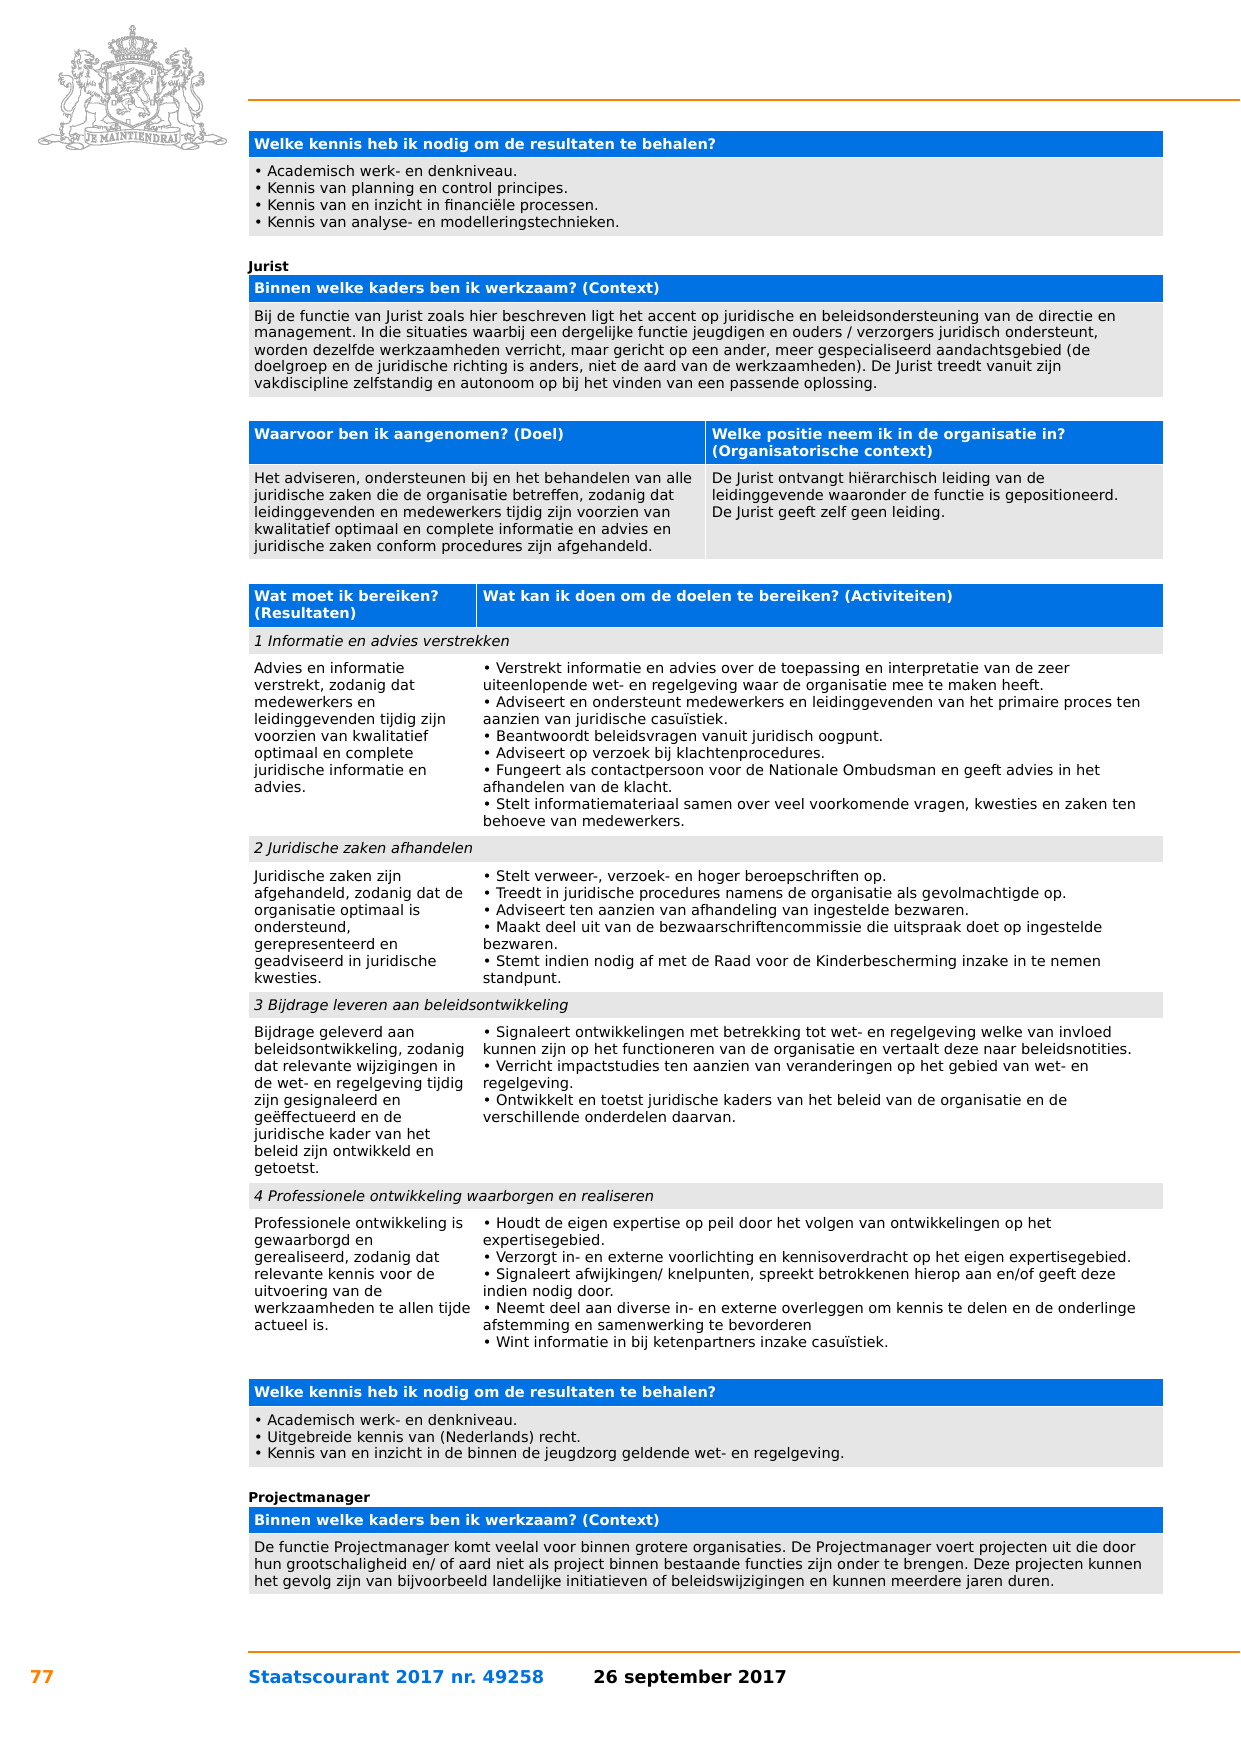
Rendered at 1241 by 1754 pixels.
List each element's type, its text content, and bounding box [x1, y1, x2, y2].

table_header Jurist [248, 259, 1163, 274]
table_cell • Signaleert ontwikkelingen met betrekking tot wet- en regelgeving welke van invloed kunnen zijn op het functioneren van de organisatie en vertaalt deze naar beleidsnotities. • Verricht impactstudies ten aanzien van veranderingen op het gebied van wet- en regelgeving. • Ontwikkelt en toetst juridische kaders van het beleid van de organisatie en de verschillende onderdelen daarvan. [477, 1020, 1163, 1182]
table_cell 4 Professionele ontwikkeling waarborgen en realiseren [249, 1183, 1163, 1209]
table_cell Bij de functie van Jurist zoals hier beschreven ligt het accent op juridische en beleidsondersteuning van de directie en management. In die situaties waarbij een dergelijke functie jeugdigen en ouders / verzorgers juridisch ondersteunt, worden dezelfde werkzaamheden verricht, maar gericht op een ander, meer gespecialiseerd aandachtsgebied (de doelgroep en de juridische richting is anders, niet de aard van de werkzaamheden). De Jurist treedt vanuit zijn vakdiscipline zelfstandig en autonoom op bij het vinden van een passende oplossing. [249, 303, 1163, 397]
table_header Waarvoor ben ik aangenomen? (Doel) [249, 421, 705, 464]
table_header Wat kan ik doen om de doelen te bereiken? (Activiteiten) [477, 584, 1163, 627]
table_cell 2 Juridische zaken afhandelen [249, 836, 1163, 862]
table_cell Binnen welke kaders ben ik werkzaam? (Context) [249, 275, 1163, 302]
table_cell • Academisch werk- en denkniveau. • Uitgebreide kennis van (Nederlands) recht. • Kennis van en inzicht in de binnen de jeugdzorg geldende wet- en regelgeving. [249, 1407, 1163, 1467]
table_header Projectmanager [248, 1490, 1163, 1506]
table_header Welke kennis heb ik nodig om de resultaten te behalen? [249, 131, 1163, 157]
table_cell 1 Informatie en advies verstrekken [249, 628, 1163, 654]
table_cell • Houdt de eigen expertise op peil door het volgen van ontwikkelingen op het expertisegebied. • Verzorgt in- en externe voorlichting en kennisoverdracht op het eigen expertisegebied. • Signaleert afwijkingen/ knelpunten, spreekt betrokkenen hierop aan en/of geeft deze indien nodig door. • Neemt deel aan diverse in- en externe overleggen om kennis te delen en de onderlinge afstemming en samenwerking te bevorderen • Wint informatie in bij ketenpartners inzake casuïstiek. [477, 1210, 1163, 1355]
table_cell Juridische zaken zijn afgehandeld, zodanig dat de organisatie optimaal is ondersteund, gerepresenteerd en geadviseerd in juridische kwesties. [249, 863, 476, 991]
table_cell De Jurist ontvangt hiërarchisch leiding van de leidinggevende waaronder de functie is gepositioneerd. De Jurist geeft zelf geen leiding. [706, 465, 1163, 559]
table_cell De functie Projectmanager komt veelal voor binnen grotere organisaties. De Projectmanager voert projecten uit die door hun grootschaligheid en/ of aard niet als project binnen bestaande functies zijn onder te brengen. Deze projecten kunnen het gevolg zijn van bijvoorbeeld landelijke initiatieven of beleidswijzigingen en kunnen meerdere jaren duren. [249, 1534, 1163, 1594]
table_header Welke kennis heb ik nodig om de resultaten te behalen? [249, 1379, 1163, 1406]
table_cell Professionele ontwikkeling is gewaarborgd en gerealiseerd, zodanig dat relevante kennis voor de uitvoering van de werkzaamheden te allen tijde actueel is. [249, 1210, 476, 1355]
picture [38, 25, 227, 150]
table_cell 3 Bijdrage leveren aan beleidsontwikkeling [249, 992, 1163, 1018]
table_cell • Stelt verweer-, verzoek- en hoger beroepschriften op. • Treedt in juridische procedures namens de organisatie als gevolmachtigde op. • Adviseert ten aanzien van afhandeling van ingestelde bezwaren. • Maakt deel uit van de bezwaarschriftencommissie die uitspraak doet op ingestelde bezwaren. • Stemt indien nodig af met de Raad voor de Kinderbescherming inzake in te nemen standpunt. [477, 863, 1163, 991]
table_cell • Academisch werk- en denkniveau. • Kennis van planning en control principes. • Kennis van en inzicht in financiële processen. • Kennis van analyse- en modelleringstechnieken. [249, 158, 1163, 236]
table_header Wat moet ik bereiken? (Resultaten) [249, 584, 476, 627]
table_cell Bijdrage geleverd aan beleidsontwikkeling, zodanig dat relevante wijzigingen in de wet- en regelgeving tijdig zijn gesignaleerd en geëffectueerd en de juridische kader van het beleid zijn ontwikkeld en getoetst. [249, 1020, 476, 1182]
table_header Welke positie neem ik in de organisatie in? (Organisatorische context) [706, 421, 1163, 464]
table_cell • Verstrekt informatie en advies over de toepassing en interpretatie van de zeer uiteenlopende wet- en regelgeving waar de organisatie mee te maken heeft. • Adviseert en ondersteunt medewerkers en leidinggevenden van het primaire proces ten aanzien van juridische casuïstiek. • Beantwoordt beleidsvragen vanuit juridisch oogpunt. • Adviseert op verzoek bij klachtenprocedures. • Fungeert als contactpersoon voor de Nationale Ombudsman en geeft advies in het afhandelen van de klacht. • Stelt informatiemateriaal samen over veel voorkomende vragen, kwesties en zaken ten behoeve van medewerkers. [477, 655, 1163, 834]
table_cell Advies en informatie verstrekt, zodanig dat medewerkers en leidinggevenden tijdig zijn voorzien van kwalitatief optimaal en complete juridische informatie en advies. [249, 655, 476, 834]
table_cell Binnen welke kaders ben ik werkzaam? (Context) [249, 1507, 1163, 1533]
table_cell Het adviseren, ondersteunen bij en het behandelen van alle juridische zaken die de organisatie betreffen, zodanig dat leidinggevenden en medewerkers tijdig zijn voorzien van kwalitatief optimaal en complete informatie en advies en juridische zaken conform procedures zijn afgehandeld. [249, 465, 705, 559]
